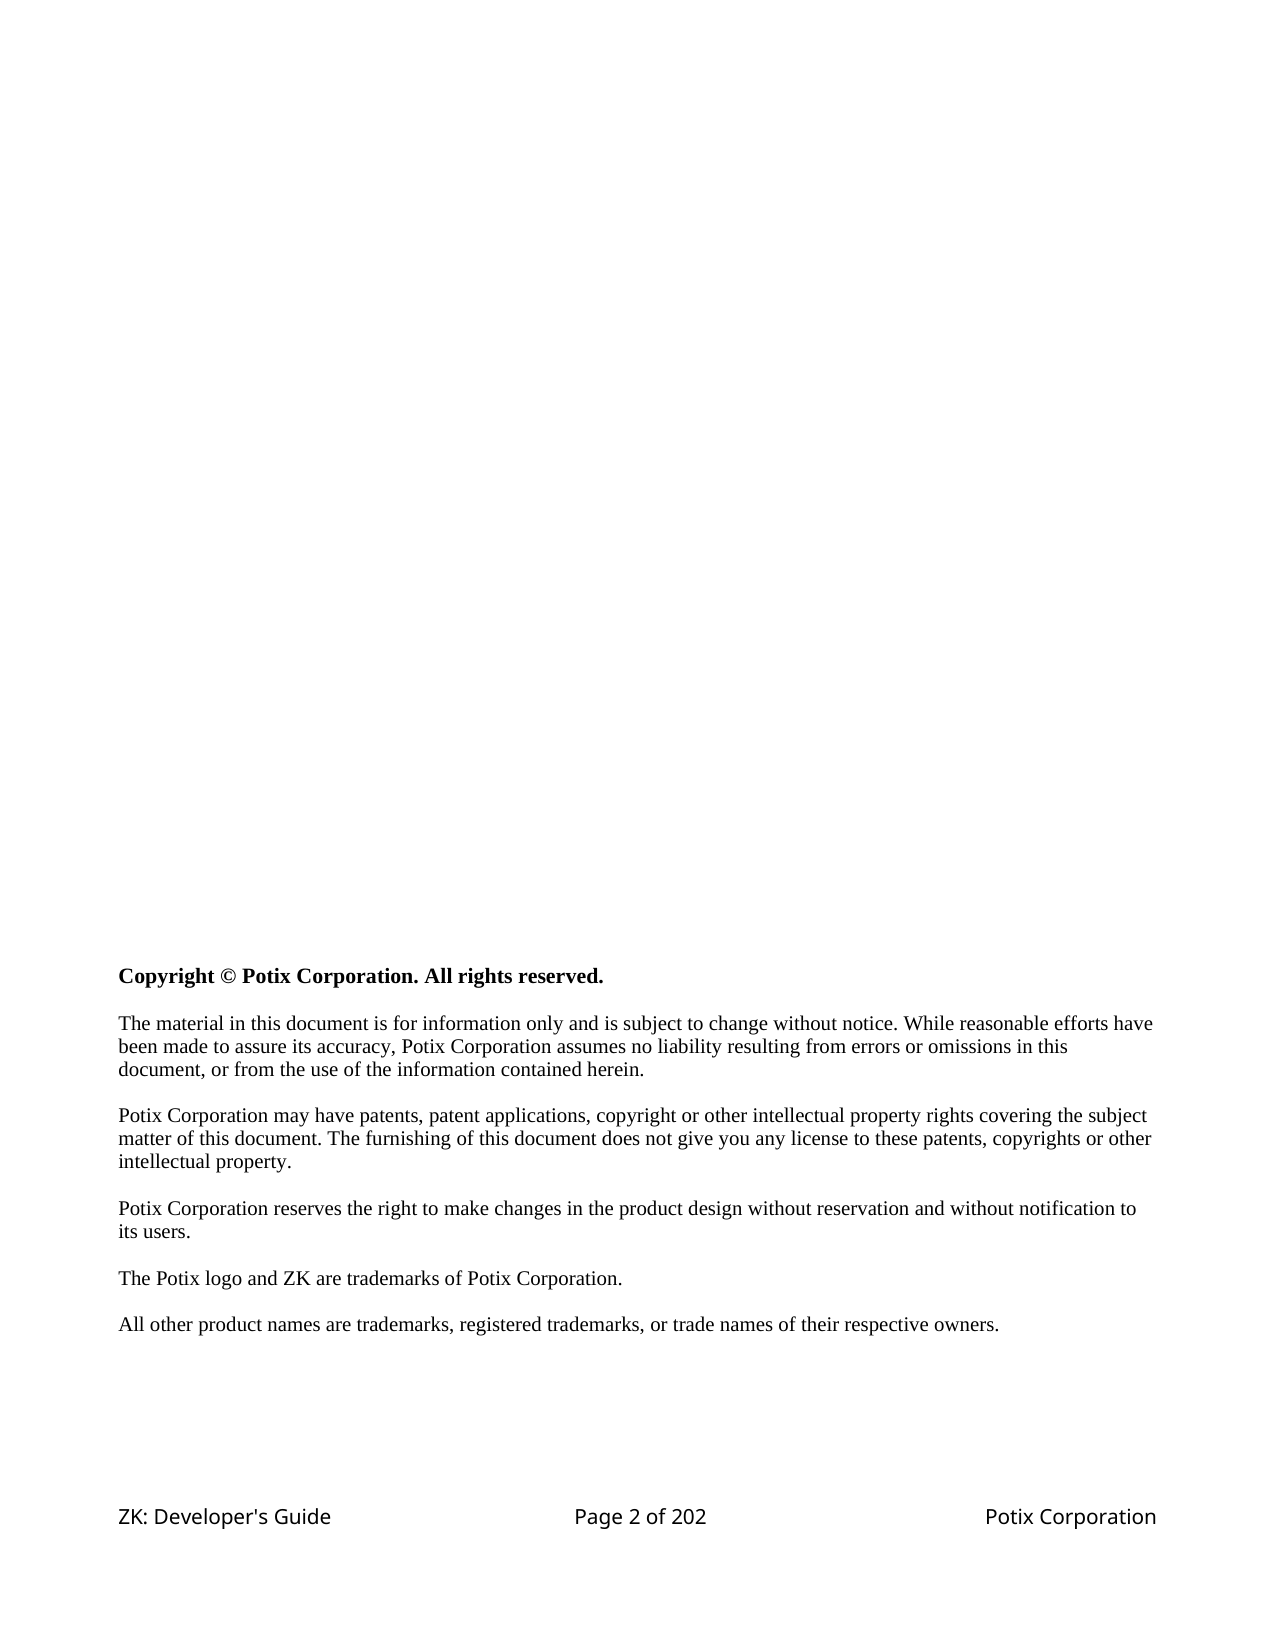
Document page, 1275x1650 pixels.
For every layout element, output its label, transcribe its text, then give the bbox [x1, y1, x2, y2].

text Copyright © Potix Corporation. All rights reserved. [118, 963, 1157, 988]
text The material in this document is for information only and is subject to change without notice. While reasonable efforts have been made to assure its accuracy, Potix Corporation assumes no liability resulting from errors or omissions in this document, or from the use of the information contained herein. [118, 1011, 1157, 1081]
text The Potix logo and ZK are trademarks of Potix Corporation. [118, 1267, 1157, 1289]
text All other product names are trademarks, registered trademarks, or trade names of their respective owners. [118, 1313, 1157, 1336]
text Potix Corporation reserves the right to make changes in the product design without reservation and without notification to its users. [118, 1197, 1157, 1243]
text Potix Corporation may have patents, patent applications, copyright or other intellectual property rights covering the subject matter of this document. The furnishing of this document does not give you any license to these patents, copyrights or other intellectual property. [118, 1104, 1157, 1173]
